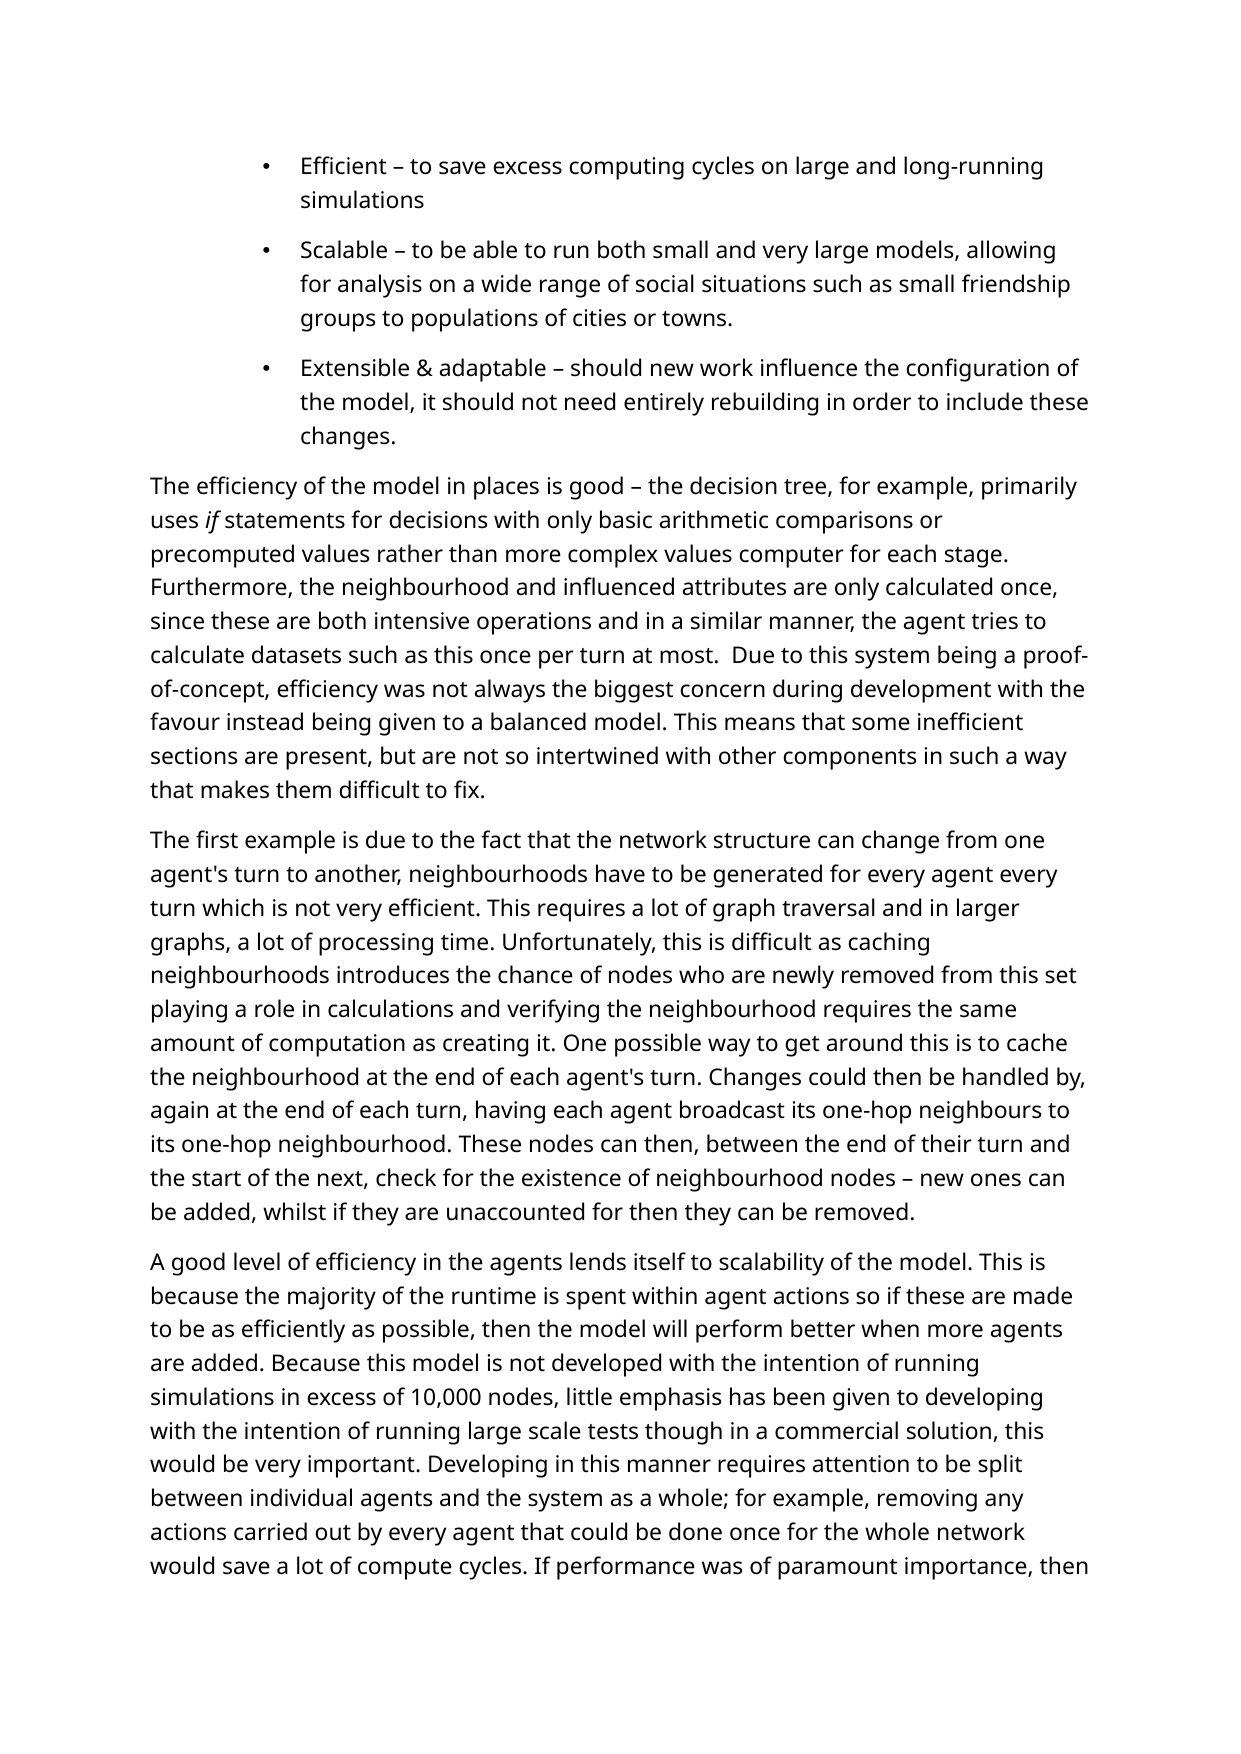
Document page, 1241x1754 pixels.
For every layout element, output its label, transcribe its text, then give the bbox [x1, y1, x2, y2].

text The efficiency of the model in places is good – the decision tree, for example, primarily uses if statements for decisions with only basic arithmetic comparisons or precomputed values rather than more complex values computer for each stage. Furthermore, the neighbourhood and influenced attributes are only calculated once, since these are both intensive operations and in a similar manner, the agent tries to calculate datasets such as this once per turn at most. Due to this system being a proof-of-concept, efficiency was not always the biggest concern during development with the favour instead being given to a balanced model. This means that some inefficient sections are present, but are not so intertwined with other components in such a way that makes them difficult to fix. [150, 470, 1090, 805]
list Scalable – to be able to run both small and very large models, allowing for analysis on a wide range of social situations such as small friendship groups to populations of cities or towns. [262, 234, 1090, 333]
text A good level of efficiency in the agents lends itself to scalability of the model. This is because the majority of the runtime is spent within agent actions so if these are made to be as efficiently as possible, then the model will perform better when more agents are added. Because this model is not developed with the intention of running simulations in excess of 10,000 nodes, little emphasis has been given to developing with the intention of running large scale tests though in a commercial solution, this would be very important. Developing in this manner requires attention to be split between individual agents and the system as a whole; for example, removing any actions carried out by every agent that could be done once for the whole network would save a lot of compute cycles. If performance was of paramount importance, then [150, 1246, 1090, 1581]
list Extensible & adaptable – should new work influence the configuration of the model, it should not need entirely rebuilding in order to include these changes. [262, 352, 1090, 451]
text The first example is due to the fact that the network structure can change from one agent's turn to another, neighbourhoods have to be generated for every agent every turn which is not very efficient. This requires a lot of graph traversal and in larger graphs, a lot of processing time. Unfortunately, this is difficult as caching neighbourhoods introduces the chance of nodes who are newly removed from this set playing a role in calculations and verifying the neighbourhood requires the same amount of computation as creating it. One possible way to get around this is to cache the neighbourhood at the end of each agent's turn. Changes could then be handled by, again at the end of each turn, having each agent broadcast its one-hop neighbours to its one-hop neighbourhood. These nodes can then, between the end of their turn and the start of the next, check for the existence of neighbourhood nodes – new ones can be added, whilst if they are unaccounted for then they can be removed. [150, 824, 1090, 1227]
list Efficient – to save excess computing cycles on large and long-running simulations [262, 150, 1090, 215]
